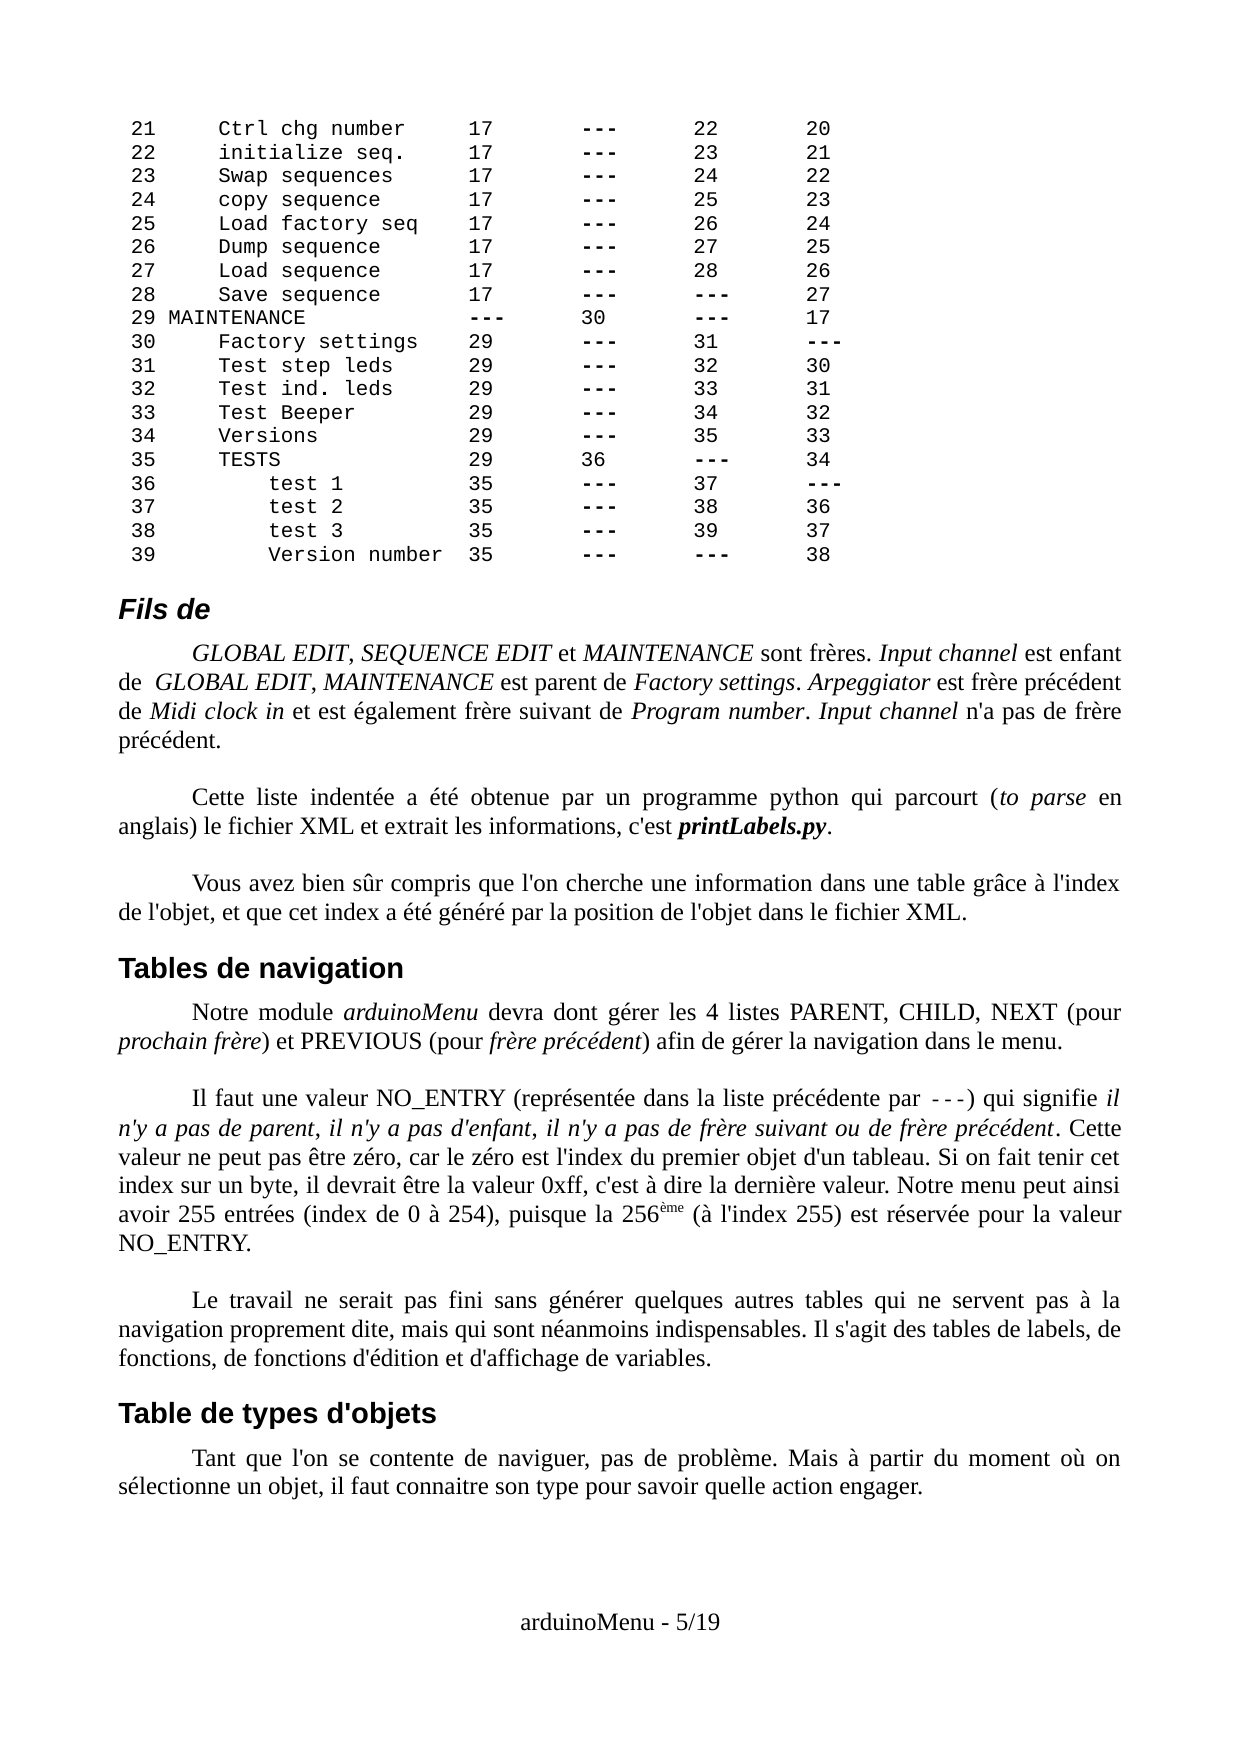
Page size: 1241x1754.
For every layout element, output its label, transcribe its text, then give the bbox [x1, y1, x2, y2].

text 23 Swap sequences 17 --- 24 22 [118, 165, 1122, 189]
text Le travail ne serait pas fini sans générer quelques autres tables qui ne servent pas à la navigation proprement dite, mais qui sont néanmoins indispensables. Il s'agit des tables de labels, de fonctions, de fonctions d'édition et d'affichage de variables. [118, 1285, 1122, 1372]
text 32 Test ind. leds 29 --- 33 31 [118, 378, 1122, 402]
text 28 Save sequence 17 --- --- 27 [118, 284, 1122, 307]
text 22 initialize seq. 17 --- 23 21 [118, 142, 1122, 165]
text 36 test 1 35 --- 37 --- [118, 473, 1122, 496]
text Tant que l'on se contente de naviguer, pas de problème. Mais à partir du moment où on sélectionne un objet, il faut connaitre son type pour savoir quelle action engager. [118, 1443, 1122, 1500]
text 39 Version number 35 --- --- 38 [118, 544, 1122, 567]
text 26 Dump sequence 17 --- 27 25 [118, 236, 1122, 260]
subtitle Fils de [118, 592, 1122, 626]
text 30 Factory settings 29 --- 31 --- [118, 331, 1122, 354]
text Cette liste indentée a été obtenue par un programme python qui parcourt (to parse en anglais) le fichier XML et extrait les informations, c'est printLabels.py. [118, 782, 1122, 840]
text 31 Test step leds 29 --- 32 30 [118, 354, 1122, 378]
text Il faut une valeur NO_ENTRY (représentée dans la liste précédente par ---) qui signifie il n'y a pas de parent, il n'y a pas d'enfant, il n'y a pas de frère suivant ou de frère précédent. Cette valeur ne peut pas être zéro, car le zéro est l'index du premier objet d'un tableau. Si on fait tenir cet index sur un byte, il devrait être la valeur 0xff, c'est à dire la dernière valeur. Notre menu peut ainsi avoir 255 entrées (index de 0 à 254), puisque la 256ème (à l'index 255) est réservée pour la valeur NO_ENTRY. [118, 1083, 1122, 1257]
text 35 TESTS 29 36 --- 34 [118, 449, 1122, 473]
text 21 Ctrl chg number 17 --- 22 20 [118, 118, 1122, 142]
text 24 copy sequence 17 --- 25 23 [118, 189, 1122, 213]
text Vous avez bien sûr compris que l'on cherche une information dans une table grâce à l'index de l'objet, et que cet index a été généré par la position de l'objet dans le fichier XML. [118, 868, 1122, 926]
text 33 Test Beeper 29 --- 34 32 [118, 402, 1122, 426]
subtitle Tables de navigation [118, 951, 1122, 984]
text 38 test 3 35 --- 39 37 [118, 520, 1122, 544]
subtitle Table de types d'objets [118, 1397, 1122, 1430]
text Notre module arduinoMenu devra dont gérer les 4 listes PARENT, CHILD, NEXT (pour prochain frère) et PREVIOUS (pour frère précédent) afin de gérer la navigation dans le menu. [118, 997, 1122, 1054]
text 29 MAINTENANCE --- 30 --- 17 [118, 307, 1122, 331]
text GLOBAL EDIT, SEQUENCE EDIT et MAINTENANCE sont frères. Input channel est enfant de GLOBAL EDIT, MAINTENANCE est parent de Factory settings. Arpeggiator est frère précédent de Midi clock in et est également frère suivant de Program number. Input channel n'a pas de frère précédent. [118, 638, 1122, 753]
text 25 Load factory seq 17 --- 26 24 [118, 213, 1122, 236]
text 37 test 2 35 --- 38 36 [118, 496, 1122, 520]
text 34 Versions 29 --- 35 33 [118, 426, 1122, 449]
text 27 Load sequence 17 --- 28 26 [118, 260, 1122, 284]
